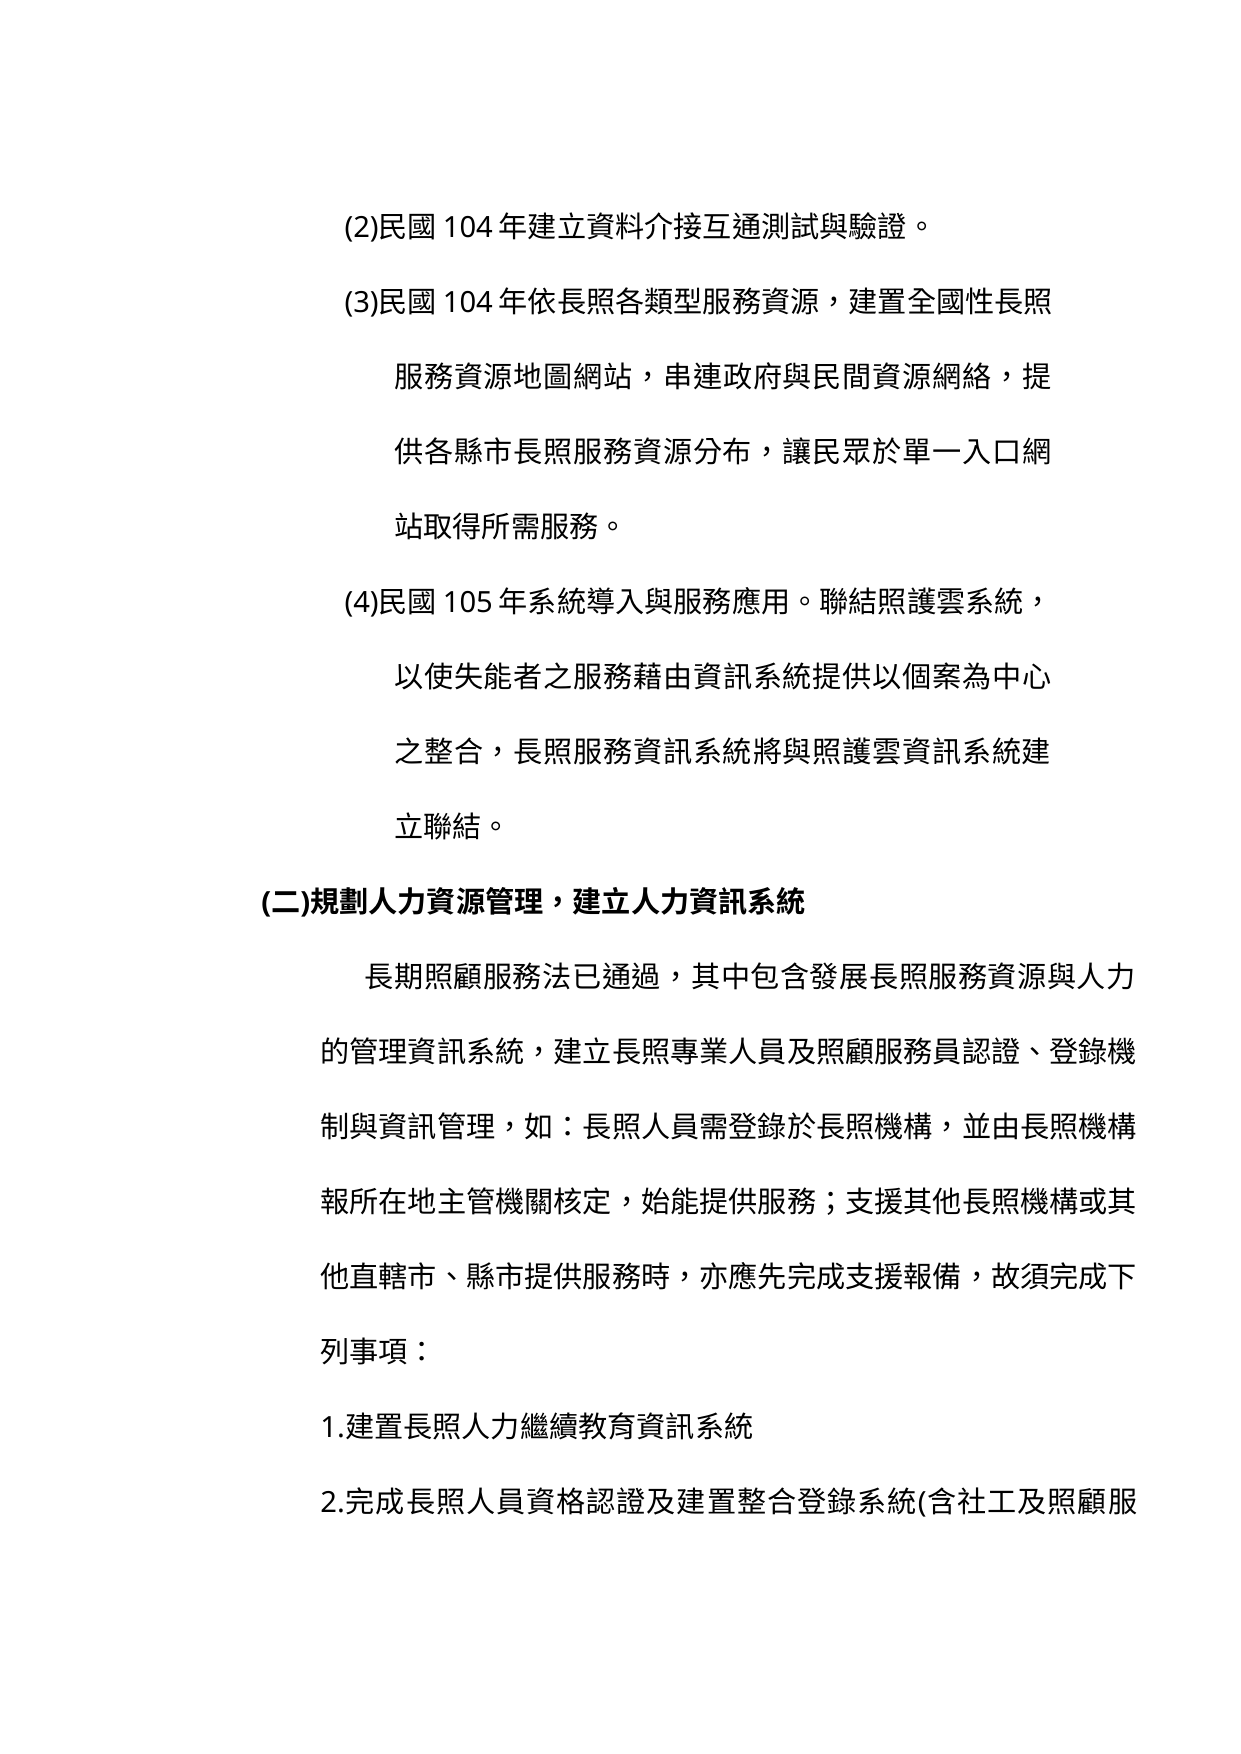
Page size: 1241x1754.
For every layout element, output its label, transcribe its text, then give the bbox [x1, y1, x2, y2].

text (4)民國105年系統導入與服務應用。聯結照護雲系統，以使失能者之服務藉由資訊系統提供以個案為中心之整合，長照服務資訊系統將與照護雲資訊系統建立聯結。 [344, 562, 1053, 862]
text 2.完成長照人員資格認證及建置整合登錄系統(含社工及照顧服 [320, 1462, 1137, 1537]
text 長期照顧服務法已通過，其中包含發展長照服務資源與人力的管理資訊系統，建立長照專業人員及照顧服務員認證、登錄機制與資訊管理，如：長照人員需登錄於長照機構，並由長照機構報所在地主管機關核定，始能提供服務；支援其他長照機構或其他直轄市、縣市提供服務時，亦應先完成支援報備，故須完成下列事項： [320, 937, 1137, 1387]
text (2)民國104年建立資料介接互通測試與驗證。 [344, 187, 1053, 262]
text (3)民國104年依長照各類型服務資源，建置全國性長照服務資源地圖網站，串連政府與民間資源網絡，提供各縣市長照服務資源分布，讓民眾於單一入口網站取得所需服務。 [344, 262, 1053, 562]
text 1.建置長照人力繼續教育資訊系統 [320, 1387, 1137, 1462]
text (二)規劃人力資源管理，建立人力資訊系統 [261, 862, 1053, 937]
